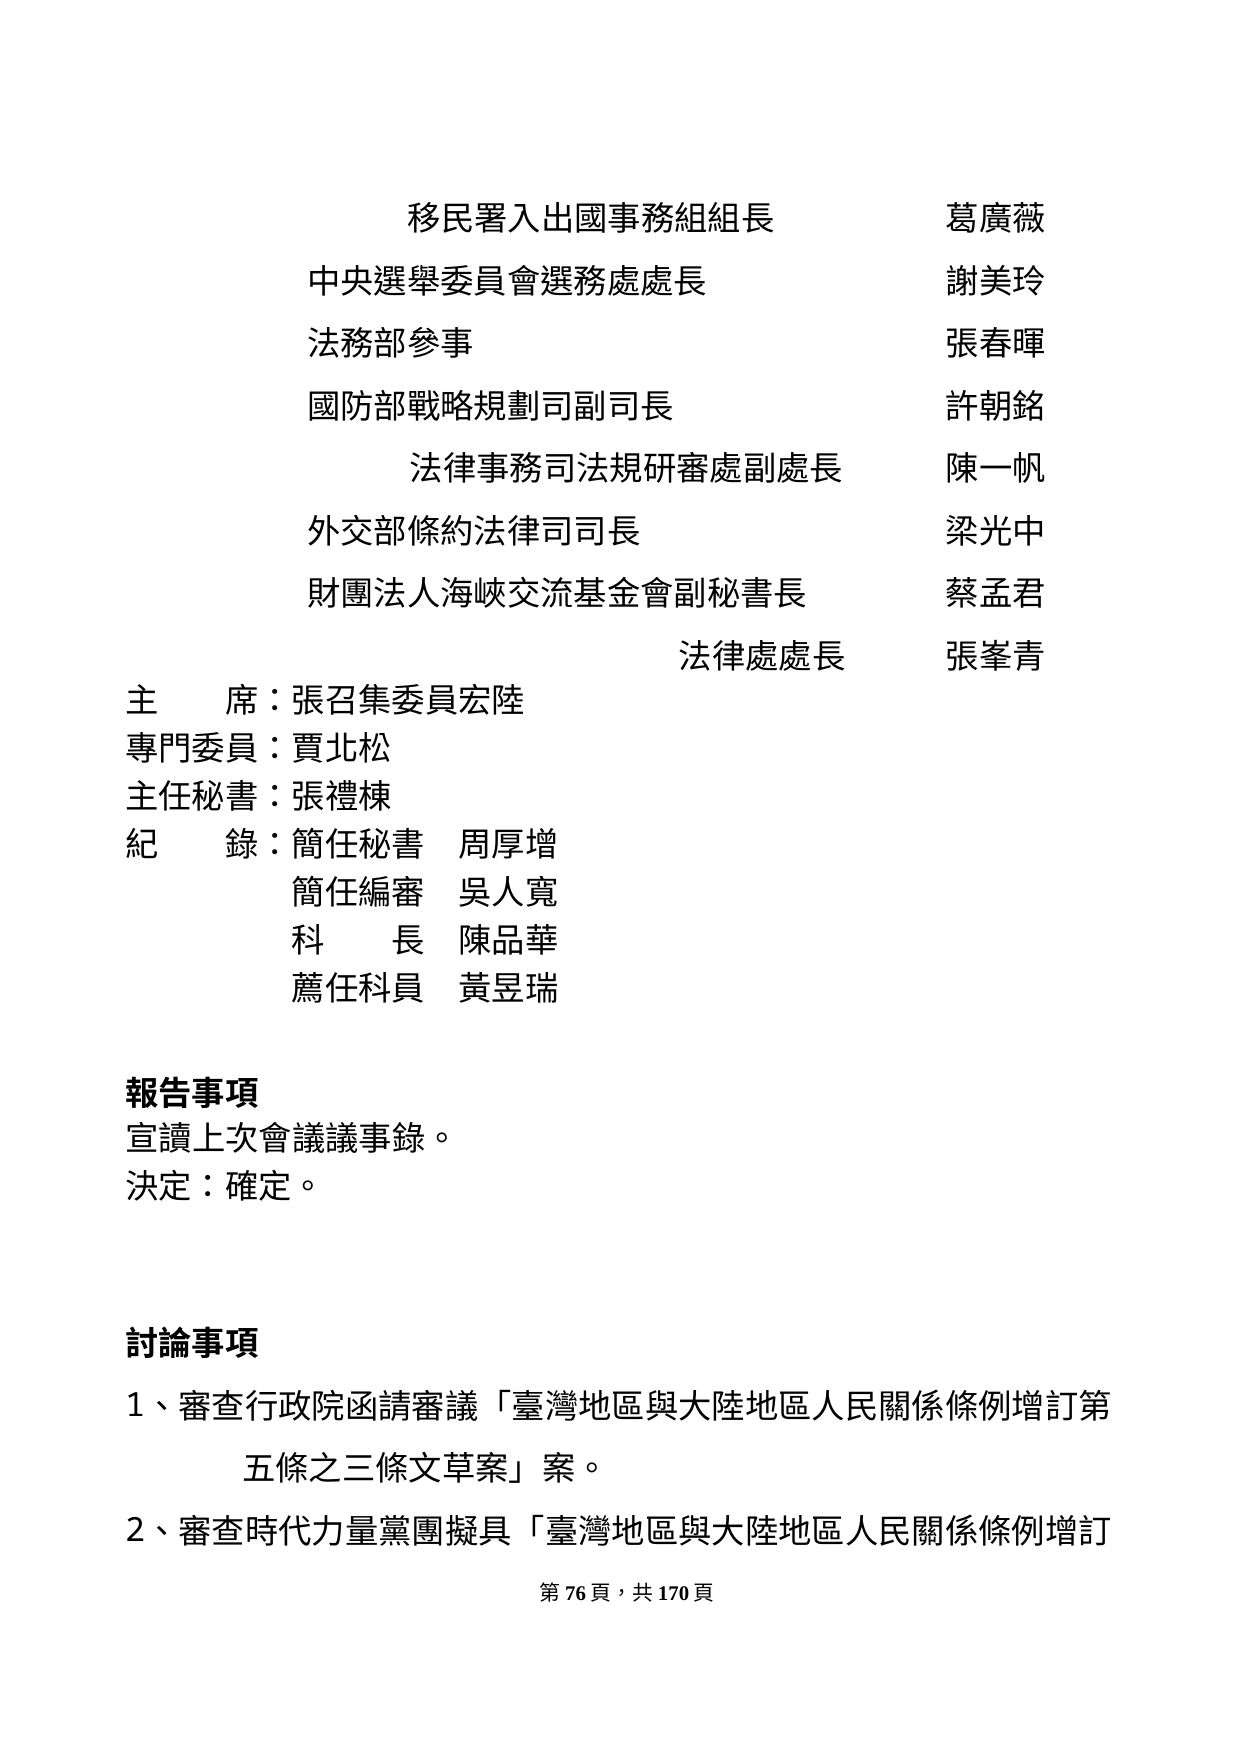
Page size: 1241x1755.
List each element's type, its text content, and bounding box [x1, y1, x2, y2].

text 主 席：張召集委員宏陸 [125, 674, 1240, 722]
list 審查行政院函請審議「臺灣地區與大陸地區人民關係條例增訂第五條之三條文草案」案。 [125, 1362, 1129, 1487]
text 決定：確定。 [125, 1160, 1134, 1208]
table_cell 陳一帆 [934, 425, 1129, 487]
table_cell 外交部條約法律司司長 [296, 487, 934, 549]
text 簡任編審 吳人寬 [125, 866, 1240, 914]
table_cell [125, 550, 296, 612]
table_cell 中央選舉委員會選務處處長 [296, 237, 934, 299]
table_cell [125, 612, 296, 674]
table_cell [125, 487, 296, 549]
text 討論事項 [125, 1299, 1129, 1362]
text 報告事項 [125, 1049, 1240, 1112]
list 審查時代力量黨團擬具「臺灣地區與大陸地區人民關係條例增訂 [125, 1487, 1129, 1549]
table_cell 法務部參事 [296, 300, 934, 362]
table_cell 張峯青 [934, 612, 1129, 674]
table_cell 國防部戰略規劃司副司長 [296, 362, 934, 424]
table_cell 法律事務司法規研審處副處長 [296, 425, 934, 487]
text 薦任科員 黃昱瑞 [125, 962, 1240, 1010]
table_cell 蔡孟君 [934, 550, 1129, 612]
table_cell 葛廣薇 [934, 175, 1129, 237]
table_cell [125, 362, 296, 424]
text 專門委員：賈北松 [125, 722, 1240, 770]
table_cell 張春暉 [934, 300, 1129, 362]
table_cell [125, 425, 296, 487]
table_cell 法律處處長 [296, 612, 934, 674]
table_cell [125, 300, 296, 362]
table_cell 移民署入出國事務組組長 [296, 175, 934, 237]
text 科 長 陳品華 [125, 914, 1240, 962]
table_cell [125, 175, 296, 237]
table_cell 許朝銘 [934, 362, 1129, 424]
text 宣讀上次會議議事錄。 [125, 1112, 1129, 1160]
table_cell 梁光中 [934, 487, 1129, 549]
table_cell [125, 237, 296, 299]
text 紀 錄：簡任秘書 周厚增 [125, 818, 1240, 866]
text 主任秘書：張禮棟 [125, 770, 1240, 818]
table_cell 財團法人海峽交流基金會副秘書長 [296, 550, 934, 612]
table_cell 謝美玲 [934, 237, 1129, 299]
